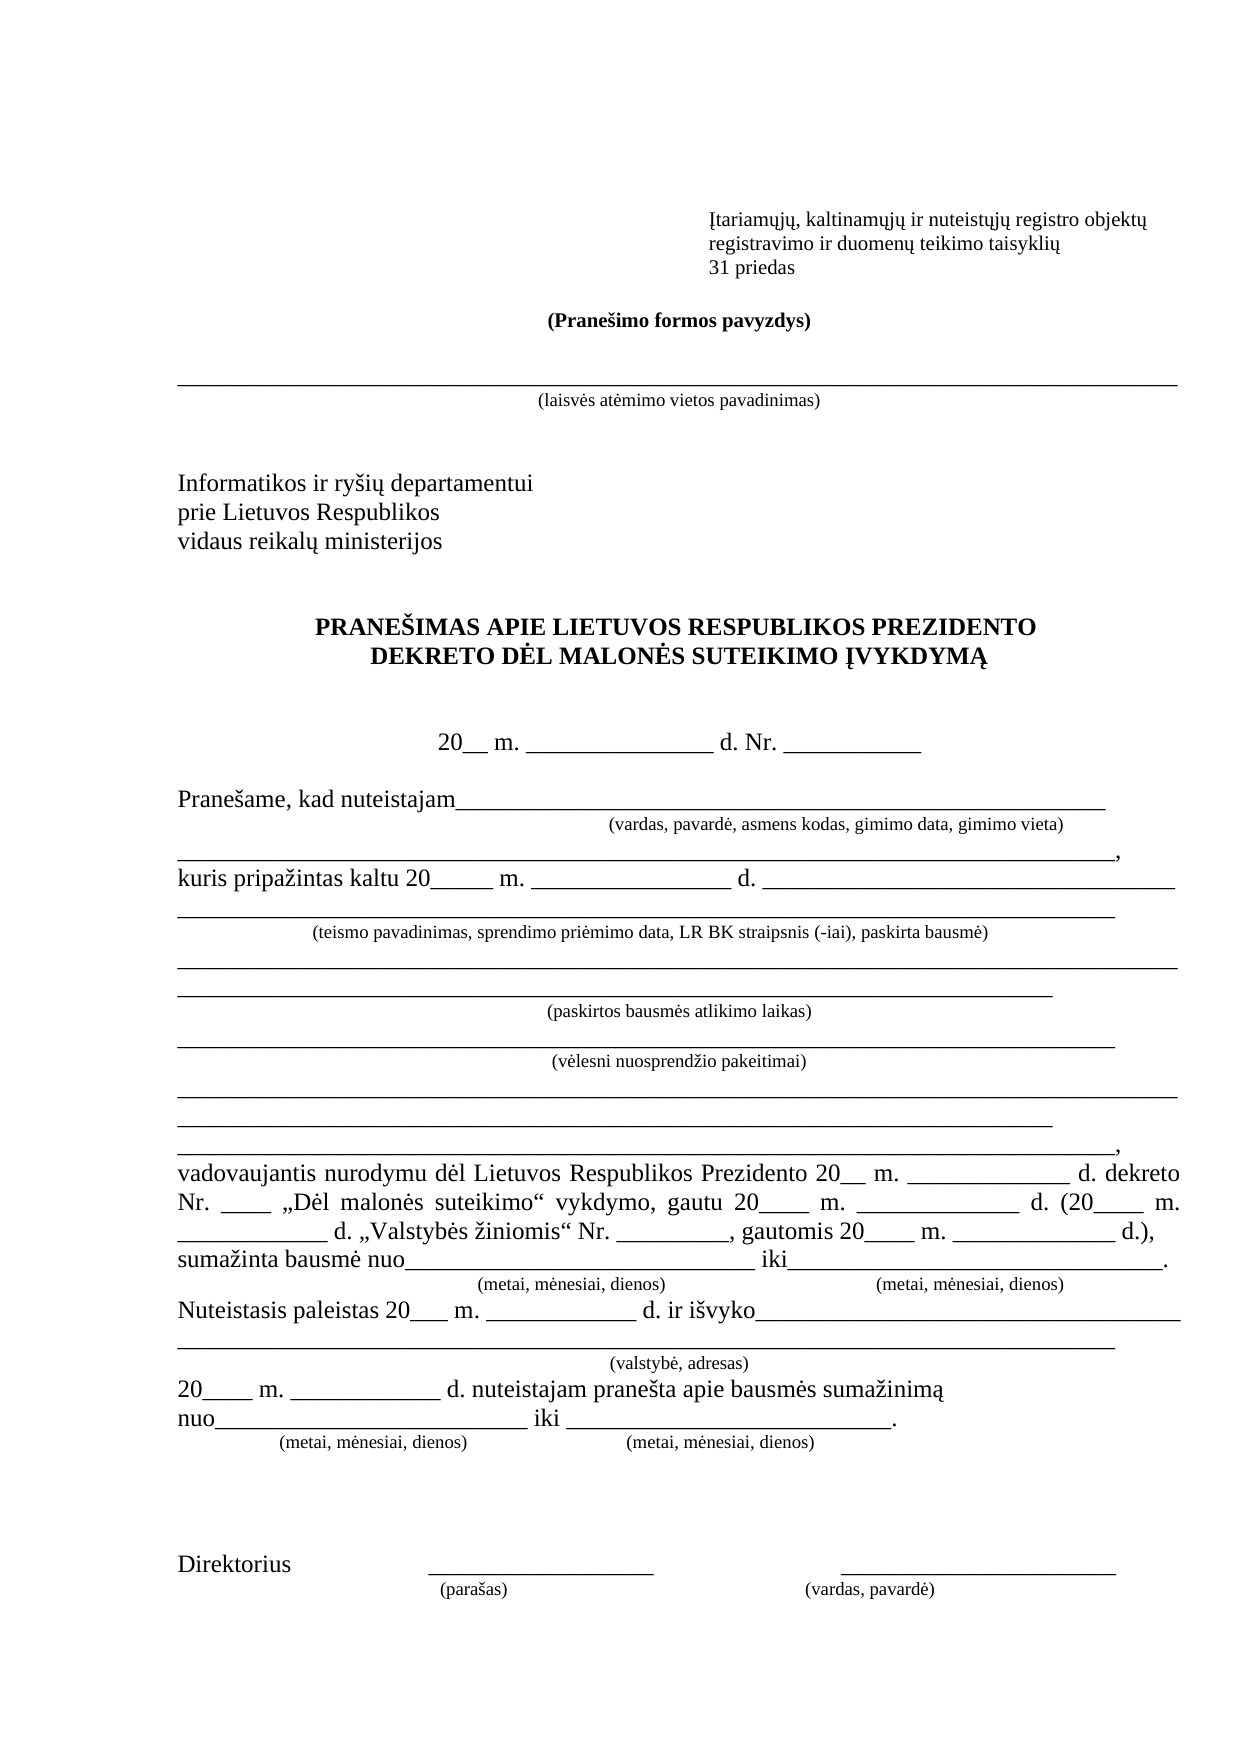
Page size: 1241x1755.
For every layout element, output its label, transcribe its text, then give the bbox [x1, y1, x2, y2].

text (teismo pavadinimas, sprendimo priėmimo data, LR BK straipsnis (-iai), paskirta bausmė) [177, 921, 1181, 943]
text ______________________________________________________________________________________________________________________________________________________ [177, 1072, 1181, 1129]
text (vėlesni nuosprendžio pakeitimai) [177, 1050, 1181, 1072]
text ________________________________________________________________________________ [177, 360, 1181, 389]
text vadovaujantis nurodymu dėl Lietuvos Respublikos Prezidento 20__ m. _____________ d. dekreto Nr. ____ „Dėl malonės suteikimo“ vykdymo, gautu 20____ m. _____________ d. (20____ m. ____________ d. „Valstybės žiniomis“ Nr. _________, gautomis 20____ m. _____________ d.), [177, 1158, 1181, 1244]
text (parašas) (vardas, pavardė) [177, 1578, 1181, 1599]
text ___________________________________________________________________________, [177, 835, 1181, 863]
text kuris pripažintas kaltu 20_____ m. ________________ d. _________________________________ ___________________________________________________________________________ [177, 863, 1181, 921]
text 20____ m. ____________ d. nuteistajam pranešta apie bausmės sumažinimą [177, 1374, 1181, 1403]
text ___________________________________________________________________________ [177, 1022, 1181, 1050]
text Įtariamųjų, kaltinamųjų ir nuteistųjų registro objektų registravimo ir duomenų teikimo taisyklių [709, 207, 1181, 255]
text (paskirtos bausmės atlikimo laikas) [177, 1000, 1181, 1022]
text ___________________________________________________________________________, [177, 1129, 1181, 1158]
text (laisvės atėmimo vietos pavadinimas) [177, 389, 1181, 411]
text prie Lietuvos Respublikos [177, 497, 1181, 526]
text Informatikos ir ryšių departamentui [177, 468, 1181, 497]
text ______________________________________________________________________________________________________________________________________________________ [177, 943, 1181, 1000]
text (Pranešimo formos pavyzdys) [177, 308, 1181, 332]
text ___________________________________________________________________________ [177, 1323, 1181, 1352]
text vidaus reikalų ministerijos [177, 526, 1181, 554]
text PRANEŠIMAS APIE LIETUVOS RESPUBLIKOS PREZIDENTO [177, 612, 1181, 641]
text (vardas, pavardė, asmens kodas, gimimo data, gimimo vieta) [177, 813, 1181, 835]
text Pranešame, kad nuteistajam____________________________________________________ [177, 784, 1181, 813]
text 20__ m. _______________ d. Nr. ___________ [177, 727, 1181, 756]
text 31 priedas [709, 255, 1181, 279]
text DEKRETO DĖL MALONĖS SUTEIKIMO ĮVYKDYMĄ [177, 641, 1181, 669]
text (valstybė, adresas) [177, 1352, 1181, 1374]
text Nuteistasis paleistas 20___ m. ____________ d. ir išvyko__________________________________ [177, 1295, 1181, 1323]
text sumažinta bausmė nuo____________________________ iki______________________________. [177, 1244, 1181, 1273]
text nuo_________________________ iki __________________________. [177, 1403, 1181, 1431]
text Direktorius __________________ ______________________ [177, 1549, 1181, 1578]
text (metai, mėnesiai, dienos) (metai, mėnesiai, dienos) [177, 1273, 1181, 1295]
text (metai, mėnesiai, dienos) (metai, mėnesiai, dienos) [177, 1431, 1181, 1453]
